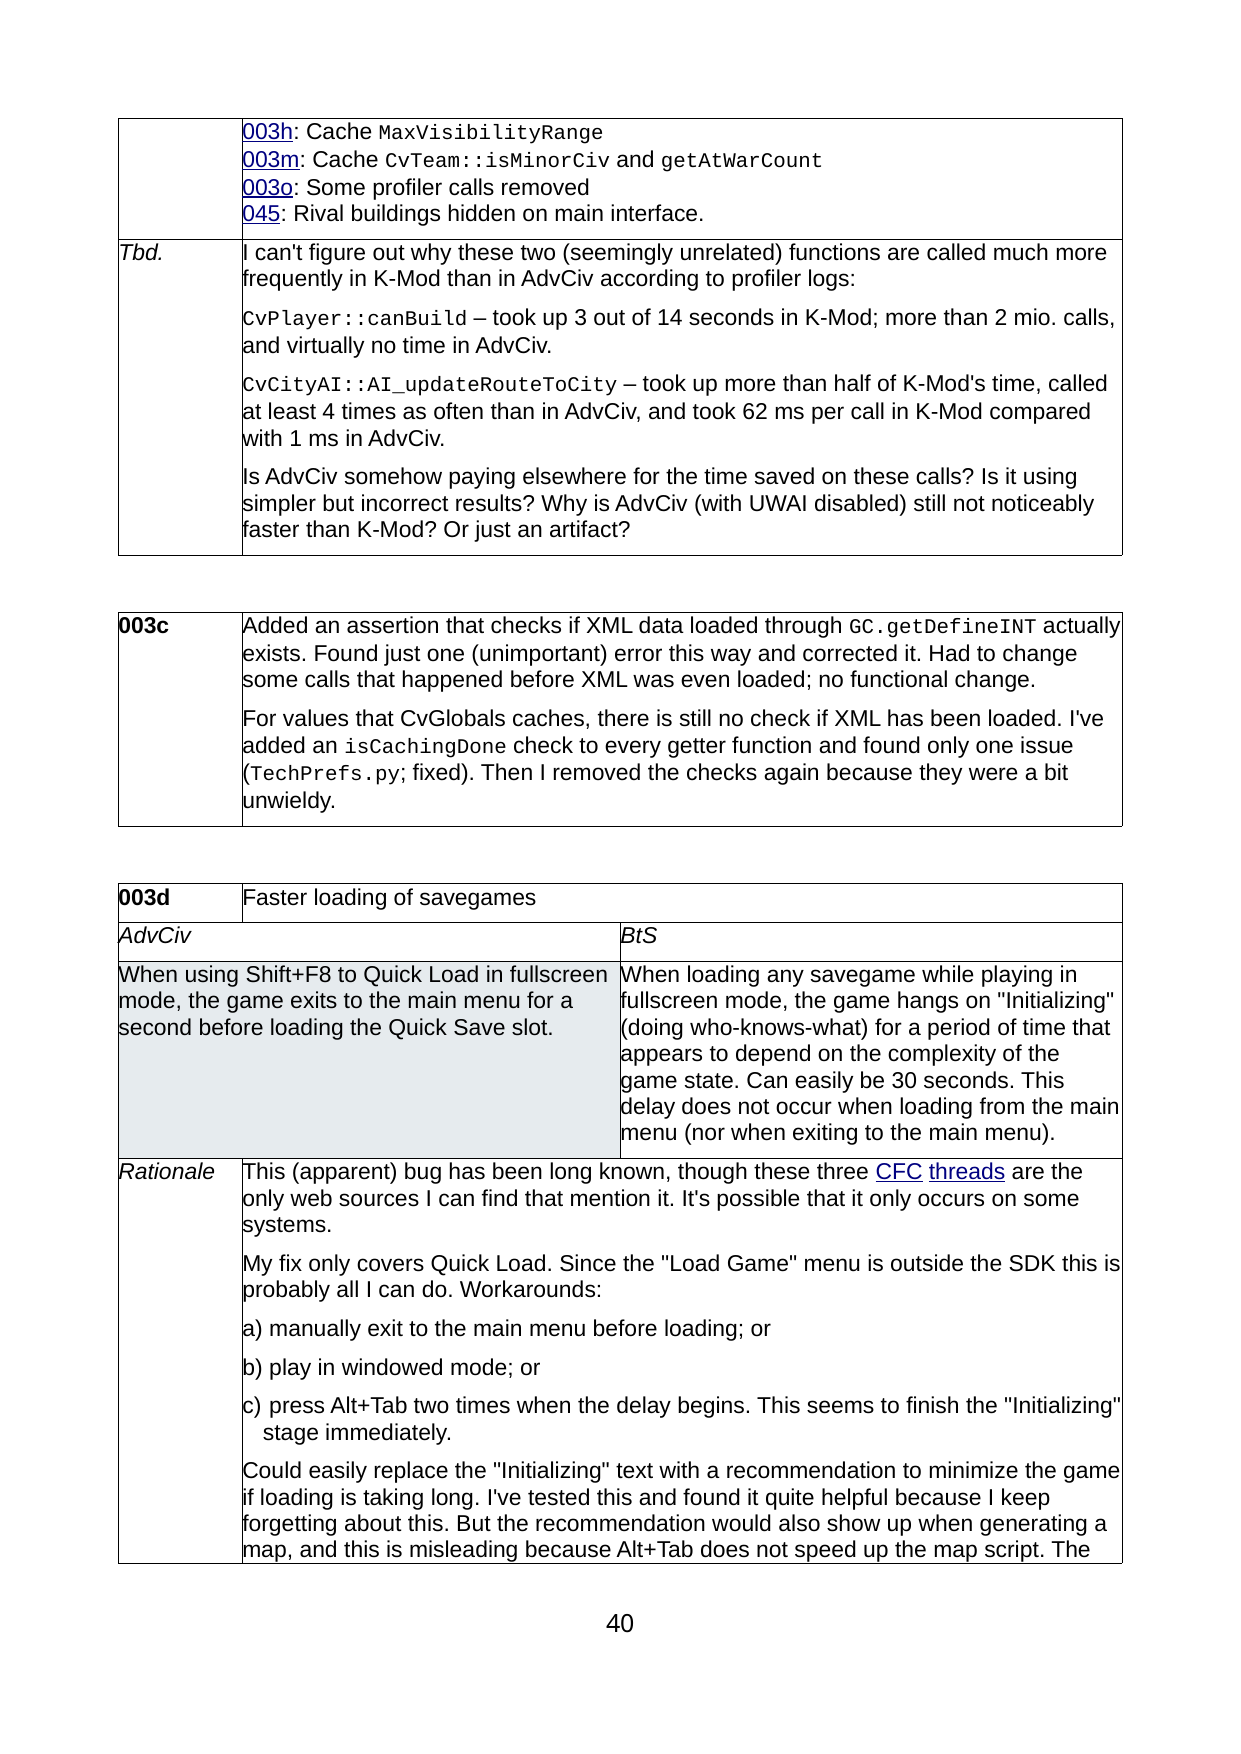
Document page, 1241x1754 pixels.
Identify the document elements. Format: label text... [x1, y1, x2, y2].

table_header 003c [119, 613, 242, 826]
table_cell [119, 119, 242, 239]
table_cell When using Shift+F8 to Quick Load in fullscreen mode, the game exits to the main menu for a second before loading the Quick Save slot. [119, 962, 620, 1158]
table_header Faster loading of savegames [243, 884, 1122, 922]
table_header Added an assertion that checks if XML data loaded through GC.getDefineINT actually exists. Found just one (unimportant) error this way and corrected it. Had to change some calls that happened before XML was even loaded; no functional change. For values that CvGlobals caches, there is still no check if XML has been loaded. I've added an isCachingDone check to every getter function and found only one issue (TechPrefs.py; fixed). Then I removed the checks again because they were a bit unwieldy. [243, 613, 1122, 826]
table_cell Tbd. [119, 240, 242, 555]
table_cell Rationale [119, 1159, 242, 1563]
table_cell AdvCiv [119, 923, 620, 961]
table_cell This (apparent) bug has been long known, though these three CFC threads are the only web sources I can find that mention it. It's possible that it only occurs on some systems. My fix only covers Quick Load. Since the "Load Game" menu is outside the SDK this is probably all I can do. Workarounds: manually exit to the main menu before loading; or play in windowed mode; or press Alt+Tab two times when the delay begins. This seems to finish the "Initializing" stage immediately. Could easily replace the "Initializing" text with a recommendation to minimize the game if loading is taking long. I've tested this and found it quite helpful because I keep forgetting about this. But the recommendation would also show up when generating a map, and this is misleading because Alt+Tab does not speed up the map script. The [243, 1159, 1122, 1563]
table_cell When loading any savegame while playing in fullscreen mode, the game hangs on "Initializing" (doing who-knows-what) for a period of time that appears to depend on the complexity of the game state. Can easily be 30 seconds. This delay does not occur when loading from the main menu (nor when exiting to the main menu). [621, 962, 1122, 1158]
table_cell BtS [621, 923, 1122, 961]
table_cell I can't figure out why these two (seemingly unrelated) functions are called much more frequently in K-Mod than in AdvCiv according to profiler logs: CvPlayer::canBuild – took up 3 out of 14 seconds in K-Mod; more than 2 mio. calls, and virtually no time in AdvCiv. CvCityAI::AI_updateRouteToCity – took up more than half of K-Mod's time, called at least 4 times as often than in AdvCiv, and took 62 ms per call in K-Mod compared with 1 ms in AdvCiv. Is AdvCiv somehow paying elsewhere for the time saved on these calls? Is it using simpler but incorrect results? Why is AdvCiv (with UWAI disabled) still not noticeably faster than K-Mod? Or just an artifact? [243, 240, 1122, 555]
table_cell 003h: Cache MaxVisibilityRange 003m: Cache CvTeam::isMinorCiv and getAtWarCount 003o: Some profiler calls removed 045: Rival buildings hidden on main interface. [243, 119, 1122, 239]
table_header 003d [119, 884, 242, 922]
